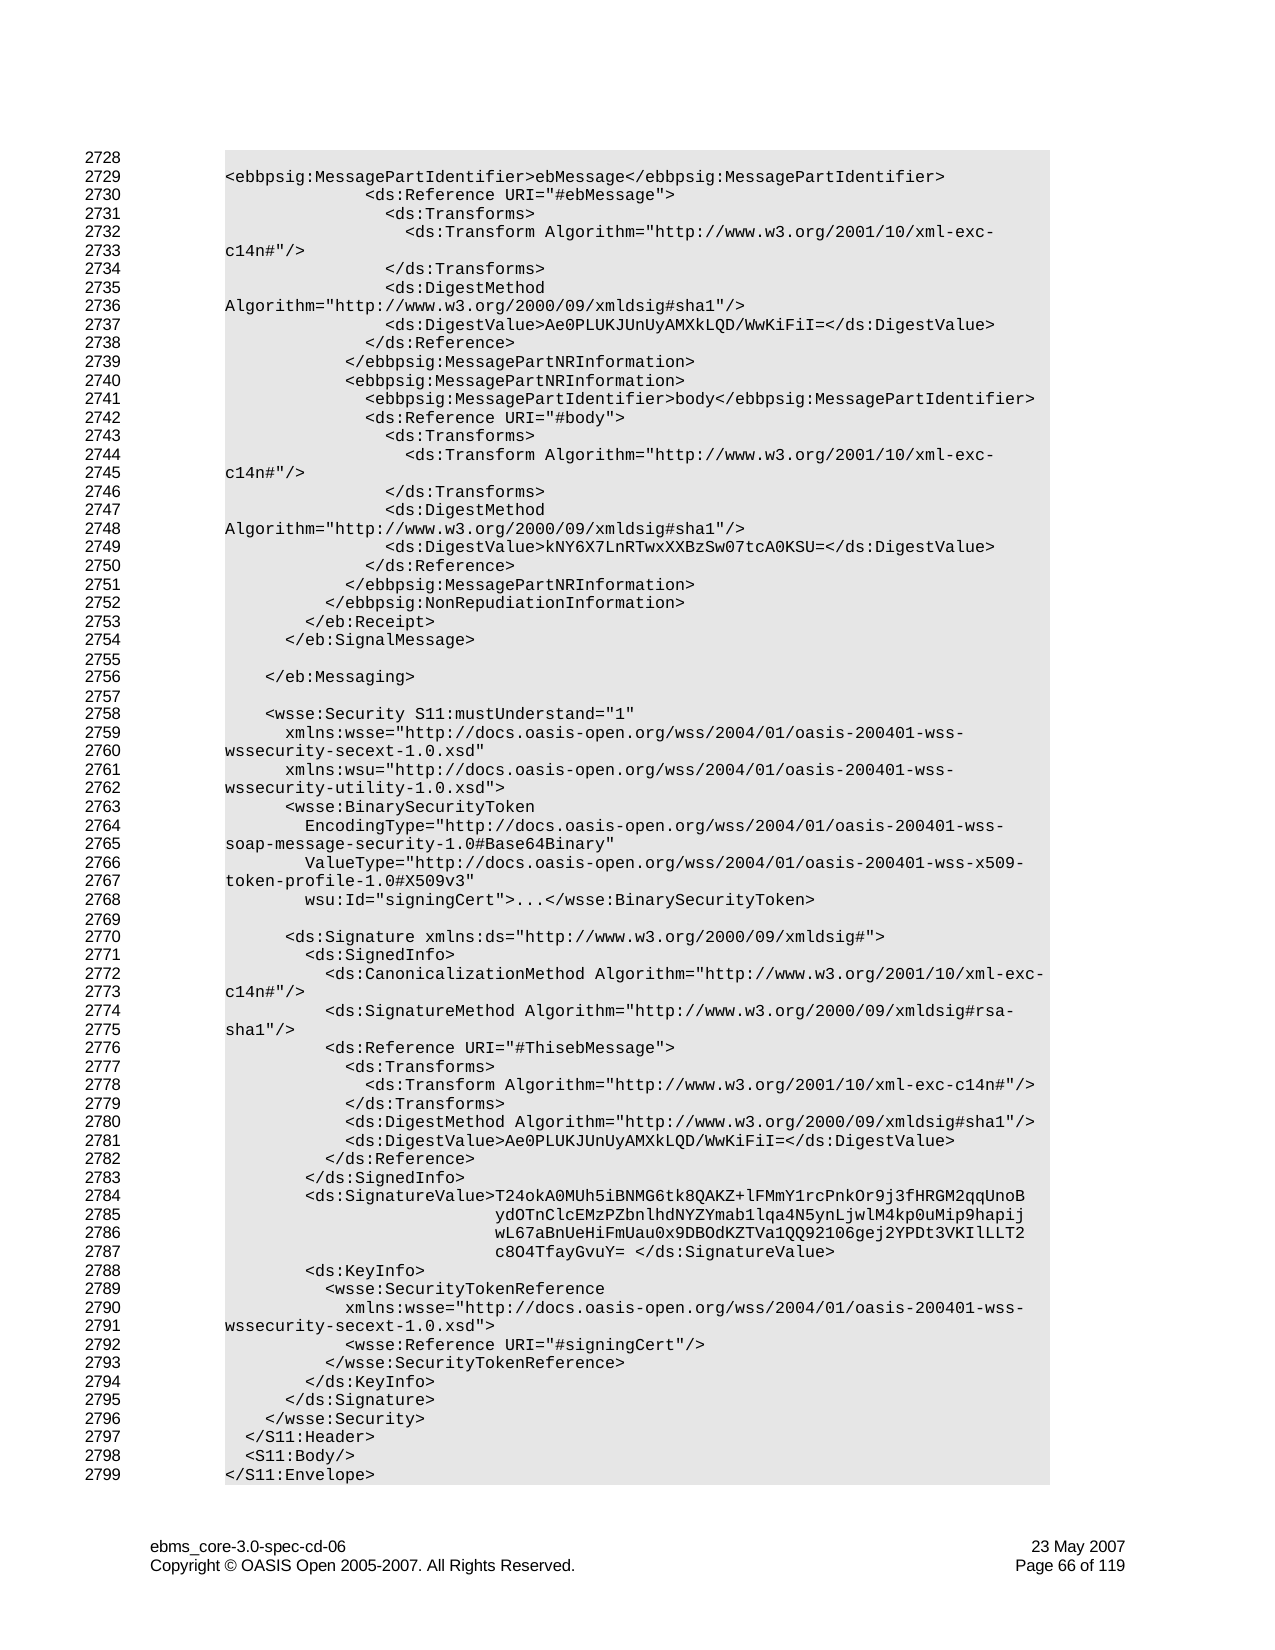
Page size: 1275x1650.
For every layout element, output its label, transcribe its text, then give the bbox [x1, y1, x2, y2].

text </S11:Header> [225, 1429, 1050, 1448]
text </ds:Transforms> [225, 261, 1050, 280]
text <ds:Transform Algorithm="http://www.w3.org/2001/10/xml-exc-c14n#"/> [225, 1077, 1050, 1096]
text </wsse:Security> [225, 1411, 1050, 1429]
text <ds:DigestMethod Algorithm="http://www.w3.org/2000/09/xmldsig#sha1"/> [225, 280, 1050, 317]
text xmlns:wsse="http://docs.oasis-open.org/wss/2004/01/oasis-200401-wss-wssecurity-secext-1.0.xsd"> [225, 1299, 1050, 1337]
text </ebbpsig:MessagePartNRInformation> [225, 576, 1050, 595]
text </ds:Signature> [225, 1392, 1050, 1411]
text <ds:Transform Algorithm="http://www.w3.org/2001/10/xml-exc-c14n#"/> [225, 447, 1050, 484]
text </eb:Receipt> [225, 613, 1050, 632]
text <ds:DigestValue>Ae0PLUKJUnUyAMXkLQD/WwKiFiI=</ds:DigestValue> [225, 1133, 1050, 1151]
text <ebbpsig:MessagePartNRInformation> [225, 372, 1050, 391]
text <ds:DigestValue>Ae0PLUKJUnUyAMXkLQD/WwKiFiI=</ds:DigestValue> [225, 317, 1050, 335]
text <ds:SignatureValue>T24okA0MUh5iBNMG6tk8QAKZ+lFMmY1rcPnkOr9j3fHRGM2qqUnoB [225, 1188, 1050, 1207]
text <wsse:SecurityTokenReference [225, 1281, 1050, 1299]
text </eb:Messaging> [225, 669, 1050, 688]
text <ds:Reference URI="#ebMessage"> [225, 187, 1050, 206]
text ydOTnClcEMzPZbnlhdNYZYmab1lqa4N5ynLjwlM4kp0uMip9hapij [225, 1207, 1050, 1225]
text </ds:Transforms> [225, 1096, 1050, 1114]
text <ds:Reference URI="#body"> [225, 409, 1050, 428]
text </ds:SignedInfo> [225, 1170, 1050, 1188]
text wsu:Id="signingCert">...</wsse:BinarySecurityToken> [225, 892, 1050, 910]
text <ds:Transforms> [225, 1058, 1050, 1077]
text xmlns:wsu="http://docs.oasis-open.org/wss/2004/01/oasis-200401-wss-wssecurity-utility-1.0.xsd"> [225, 762, 1050, 799]
text <ebbpsig:MessagePartIdentifier>body</ebbpsig:MessagePartIdentifier> [225, 391, 1050, 409]
text EncodingType="http://docs.oasis-open.org/wss/2004/01/oasis-200401-wss-soap-message-security-1.0#Base64Binary" [225, 817, 1050, 854]
text ValueType="http://docs.oasis-open.org/wss/2004/01/oasis-200401-wss-x509-token-profile-1.0#X509v3" [225, 854, 1050, 892]
text wL67aBnUeHiFmUau0x9DBOdKZTVa1QQ92106gej2YPDt3VKIlLLT2 [225, 1225, 1050, 1244]
text <S11:Body/> [225, 1448, 1050, 1466]
text </ebbpsig:MessagePartNRInformation> [225, 354, 1050, 372]
text c8O4TfayGvuY= </ds:SignatureValue> [225, 1244, 1050, 1262]
text </ds:Transforms> [225, 484, 1050, 502]
text <ds:Transforms> [225, 206, 1050, 224]
text <ebbpsig:MessagePartIdentifier>ebMessage</ebbpsig:MessagePartIdentifier> [225, 150, 1050, 187]
text </ds:Reference> [225, 558, 1050, 576]
text </ds:KeyInfo> [225, 1374, 1050, 1392]
text <wsse:Security S11:mustUnderstand="1" [225, 706, 1050, 725]
text <wsse:BinarySecurityToken [225, 799, 1050, 817]
text <ds:CanonicalizationMethod Algorithm="http://www.w3.org/2001/10/xml-exc-c14n#"/> [225, 966, 1050, 1003]
text <ds:KeyInfo> [225, 1262, 1050, 1281]
text <ds:SignedInfo> [225, 947, 1050, 966]
text <ds:DigestMethod Algorithm="http://www.w3.org/2000/09/xmldsig#sha1"/> [225, 1114, 1050, 1133]
text <ds:SignatureMethod Algorithm="http://www.w3.org/2000/09/xmldsig#rsa-sha1"/> [225, 1003, 1050, 1040]
text <wsse:Reference URI="#signingCert"/> [225, 1337, 1050, 1355]
text <ds:DigestValue>kNY6X7LnRTwxXXBzSw07tcA0KSU=</ds:DigestValue> [225, 539, 1050, 558]
text <ds:Reference URI="#ThisebMessage"> [225, 1040, 1050, 1058]
text <ds:Signature xmlns:ds="http://www.w3.org/2000/09/xmldsig#"> [225, 929, 1050, 947]
text <ds:DigestMethod Algorithm="http://www.w3.org/2000/09/xmldsig#sha1"/> [225, 502, 1050, 539]
text <ds:Transforms> [225, 428, 1050, 447]
text </eb:SignalMessage> [225, 632, 1050, 651]
text </ebbpsig:NonRepudiationInformation> [225, 595, 1050, 613]
text xmlns:wsse="http://docs.oasis-open.org/wss/2004/01/oasis-200401-wss-wssecurity-secext-1.0.xsd" [225, 725, 1050, 762]
text </ds:Reference> [225, 335, 1050, 354]
text <ds:Transform Algorithm="http://www.w3.org/2001/10/xml-exc-c14n#"/> [225, 224, 1050, 261]
text </ds:Reference> [225, 1151, 1050, 1170]
text </S11:Envelope> [225, 1466, 1050, 1485]
text </wsse:SecurityTokenReference> [225, 1355, 1050, 1374]
